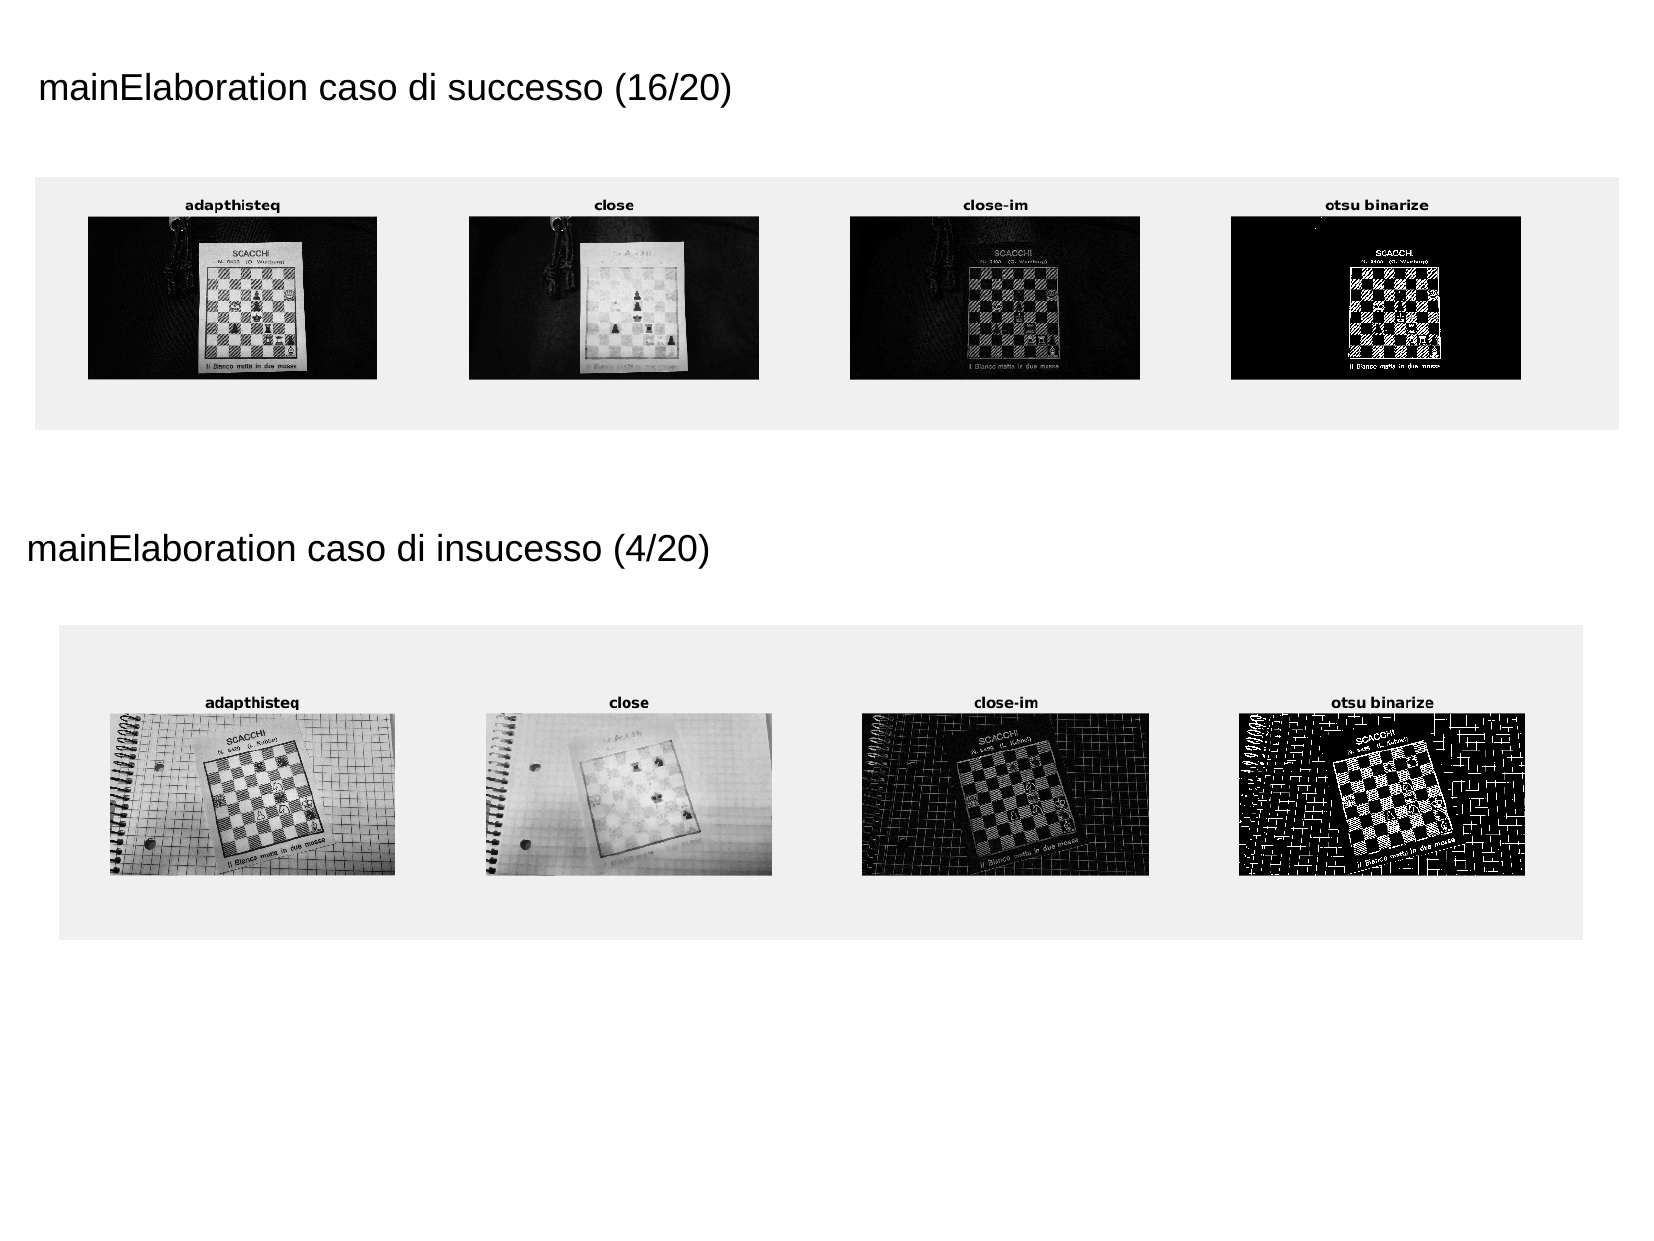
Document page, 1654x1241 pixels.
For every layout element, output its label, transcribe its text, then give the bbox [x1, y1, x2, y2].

text_box mainElaboration caso di successo (16/20) [23, 59, 1418, 116]
picture [59, 625, 1583, 940]
picture [35, 177, 1619, 430]
text_box mainElaboration caso di insucesso (4/20) [11, 519, 1583, 577]
